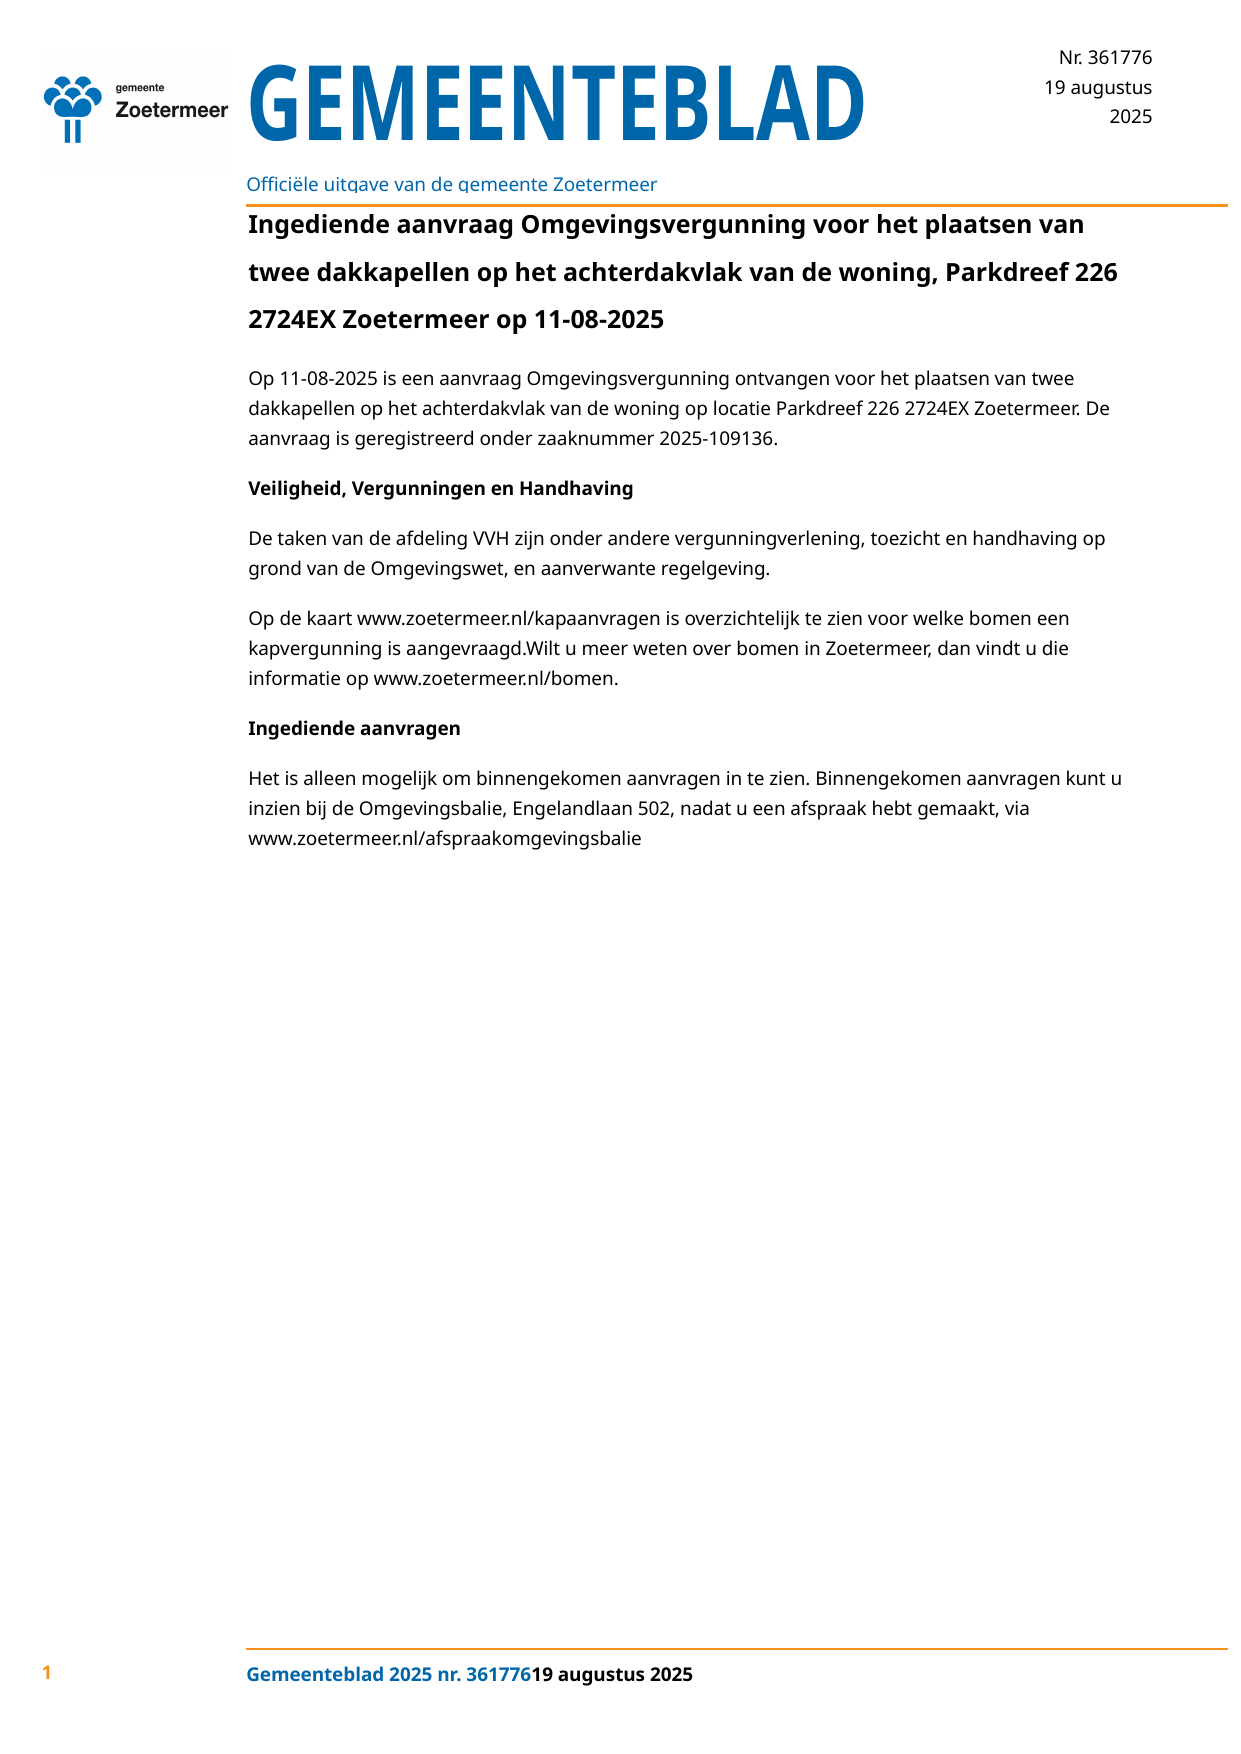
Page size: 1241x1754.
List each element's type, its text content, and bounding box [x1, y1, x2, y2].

text Veiligheid, Vergunningen en Handhaving [248, 475, 1152, 501]
text Op de kaart www.zoetermeer.nl/kapaanvragen is overzichtelijk te zien voor welke bomen een kapvergunning is aangevraagd.Wilt u meer weten over bomen in Zoetermeer, dan vindt u die informatie op www.zoetermeer.nl/bomen. [248, 606, 1152, 690]
picture [41, 47, 231, 172]
text De taken van de afdeling VVH zijn onder andere vergunningverlening, toezicht en handhaving op grond van de Omgevingswet, en aanverwante regelgeving. [248, 526, 1152, 581]
text Ingediende aanvragen [248, 715, 1152, 741]
text Op 11-08-2025 is een aanvraag Omgevingsvergunning ontvangen voor het plaatsen van twee dakkapellen op het achterdakvlak van de woning op locatie Parkdreef 226 2724EX Zoetermeer. De aanvraag is geregistreerd onder zaaknummer 2025-109136. [248, 366, 1152, 450]
text Het is alleen mogelijk om binnengekomen aanvragen in te zien. Binnengekomen aanvragen kunt u inzien bij de Omgevingsbalie, Engelandlaan 502, nadat u een afspraak hebt gemaakt, via www.zoetermeer.nl/afspraakomgevingsbalie [248, 766, 1152, 850]
text Ingediende aanvraag Omgevingsvergunning voor het plaatsen van twee dakkapellen op het achterdakvlak van de woning, Parkdreef 226 2724EX Zoetermeer op 11-08-2025 [248, 207, 1152, 336]
